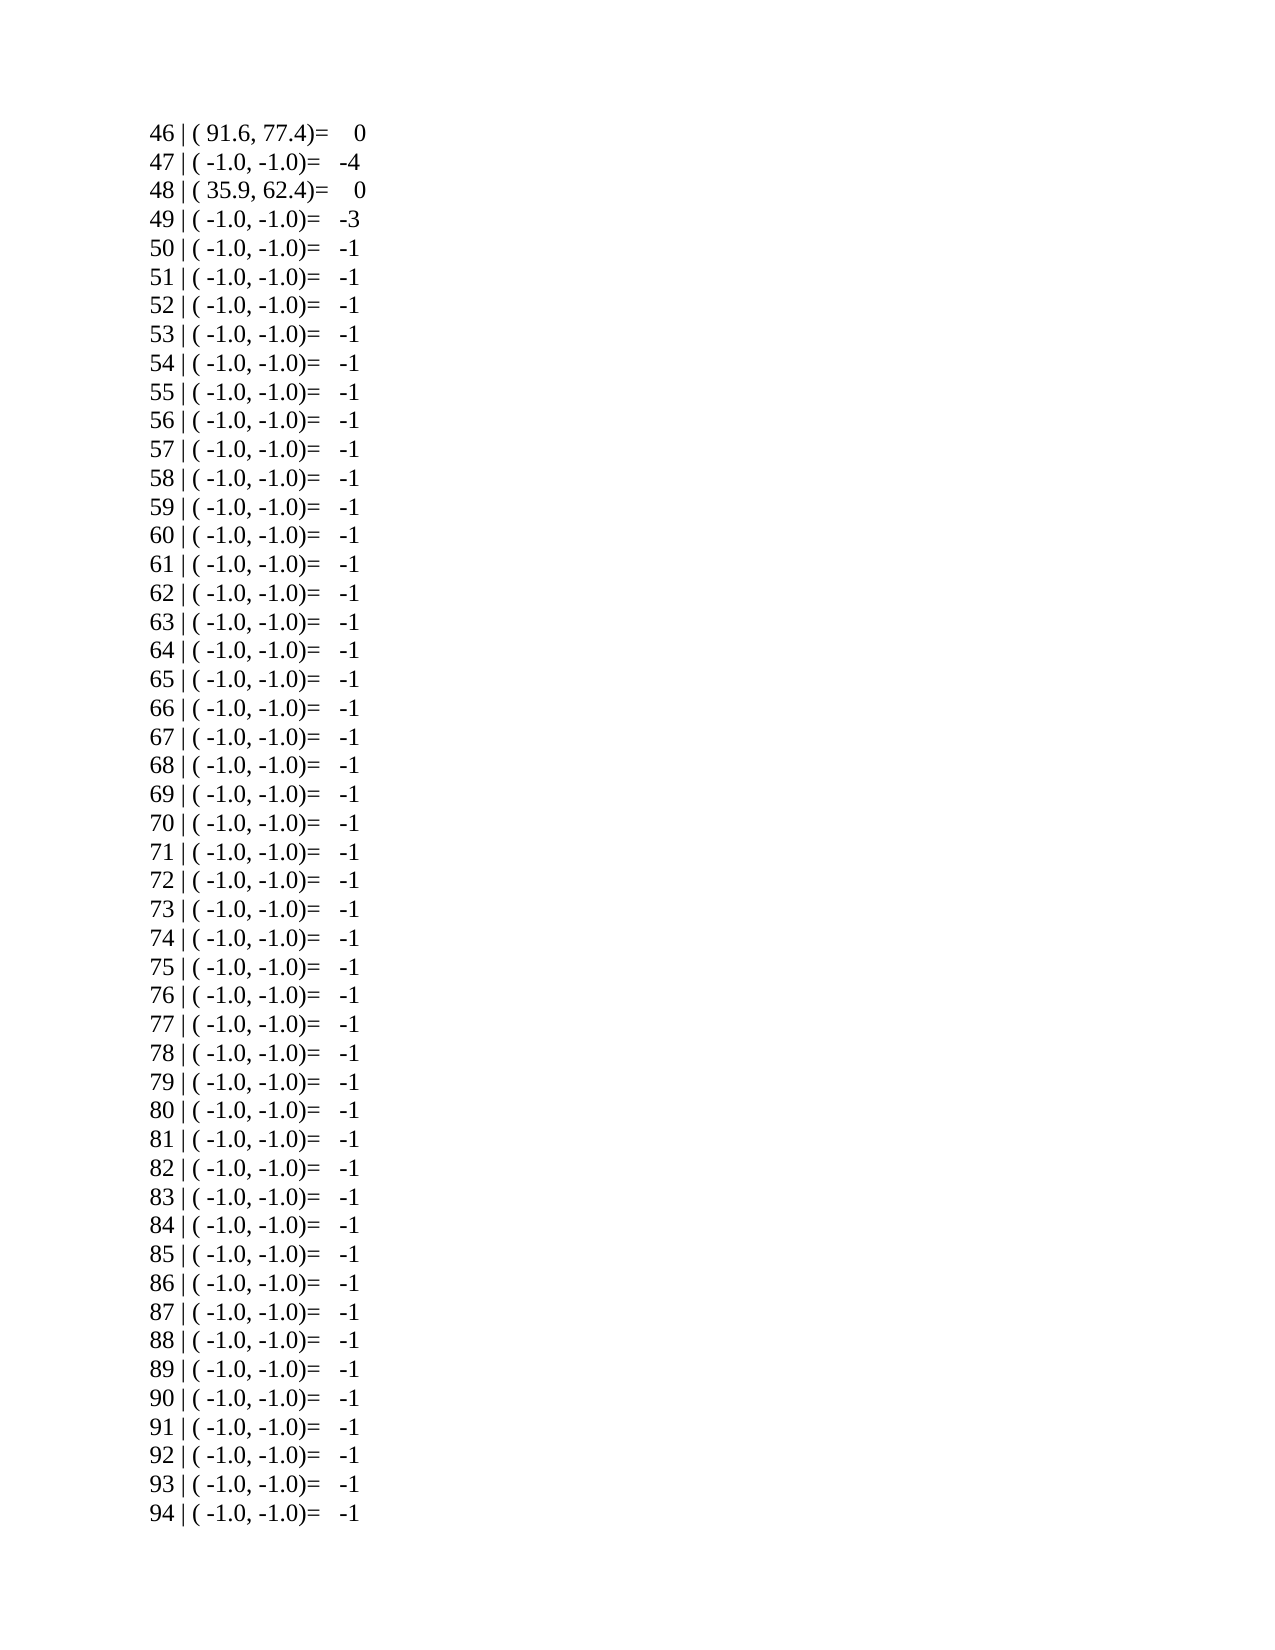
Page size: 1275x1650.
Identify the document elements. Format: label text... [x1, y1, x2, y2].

text 71 | ( -1.0, -1.0)= -1 [118, 837, 1157, 866]
text 74 | ( -1.0, -1.0)= -1 [118, 923, 1157, 952]
text 81 | ( -1.0, -1.0)= -1 [118, 1124, 1157, 1153]
text 94 | ( -1.0, -1.0)= -1 [118, 1498, 1157, 1527]
text 92 | ( -1.0, -1.0)= -1 [118, 1441, 1157, 1469]
text 78 | ( -1.0, -1.0)= -1 [118, 1038, 1157, 1067]
text 56 | ( -1.0, -1.0)= -1 [118, 406, 1157, 434]
text 58 | ( -1.0, -1.0)= -1 [118, 463, 1157, 492]
text 70 | ( -1.0, -1.0)= -1 [118, 808, 1157, 837]
text 48 | ( 35.9, 62.4)= 0 [118, 176, 1157, 204]
text 57 | ( -1.0, -1.0)= -1 [118, 434, 1157, 463]
text 84 | ( -1.0, -1.0)= -1 [118, 1211, 1157, 1239]
text 75 | ( -1.0, -1.0)= -1 [118, 952, 1157, 981]
text 52 | ( -1.0, -1.0)= -1 [118, 291, 1157, 319]
text 72 | ( -1.0, -1.0)= -1 [118, 866, 1157, 894]
text 67 | ( -1.0, -1.0)= -1 [118, 722, 1157, 751]
text 88 | ( -1.0, -1.0)= -1 [118, 1326, 1157, 1354]
text 69 | ( -1.0, -1.0)= -1 [118, 779, 1157, 808]
text 59 | ( -1.0, -1.0)= -1 [118, 492, 1157, 521]
text 77 | ( -1.0, -1.0)= -1 [118, 1009, 1157, 1038]
text 85 | ( -1.0, -1.0)= -1 [118, 1239, 1157, 1268]
text 90 | ( -1.0, -1.0)= -1 [118, 1383, 1157, 1412]
text 93 | ( -1.0, -1.0)= -1 [118, 1469, 1157, 1498]
text 68 | ( -1.0, -1.0)= -1 [118, 751, 1157, 779]
text 83 | ( -1.0, -1.0)= -1 [118, 1182, 1157, 1211]
text 55 | ( -1.0, -1.0)= -1 [118, 377, 1157, 406]
text 62 | ( -1.0, -1.0)= -1 [118, 578, 1157, 607]
text 91 | ( -1.0, -1.0)= -1 [118, 1412, 1157, 1441]
text 64 | ( -1.0, -1.0)= -1 [118, 636, 1157, 664]
text 49 | ( -1.0, -1.0)= -3 [118, 204, 1157, 233]
text 50 | ( -1.0, -1.0)= -1 [118, 233, 1157, 262]
text 47 | ( -1.0, -1.0)= -4 [118, 147, 1157, 176]
text 89 | ( -1.0, -1.0)= -1 [118, 1354, 1157, 1383]
text 61 | ( -1.0, -1.0)= -1 [118, 549, 1157, 578]
text 86 | ( -1.0, -1.0)= -1 [118, 1268, 1157, 1297]
text 82 | ( -1.0, -1.0)= -1 [118, 1153, 1157, 1182]
text 80 | ( -1.0, -1.0)= -1 [118, 1096, 1157, 1124]
text 63 | ( -1.0, -1.0)= -1 [118, 607, 1157, 636]
text 65 | ( -1.0, -1.0)= -1 [118, 664, 1157, 693]
text 73 | ( -1.0, -1.0)= -1 [118, 894, 1157, 923]
text 87 | ( -1.0, -1.0)= -1 [118, 1297, 1157, 1326]
text 46 | ( 91.6, 77.4)= 0 [118, 118, 1157, 147]
text 79 | ( -1.0, -1.0)= -1 [118, 1067, 1157, 1096]
text 54 | ( -1.0, -1.0)= -1 [118, 348, 1157, 377]
text 60 | ( -1.0, -1.0)= -1 [118, 521, 1157, 549]
text 76 | ( -1.0, -1.0)= -1 [118, 981, 1157, 1009]
text 53 | ( -1.0, -1.0)= -1 [118, 319, 1157, 348]
text 66 | ( -1.0, -1.0)= -1 [118, 693, 1157, 722]
text 51 | ( -1.0, -1.0)= -1 [118, 262, 1157, 291]
